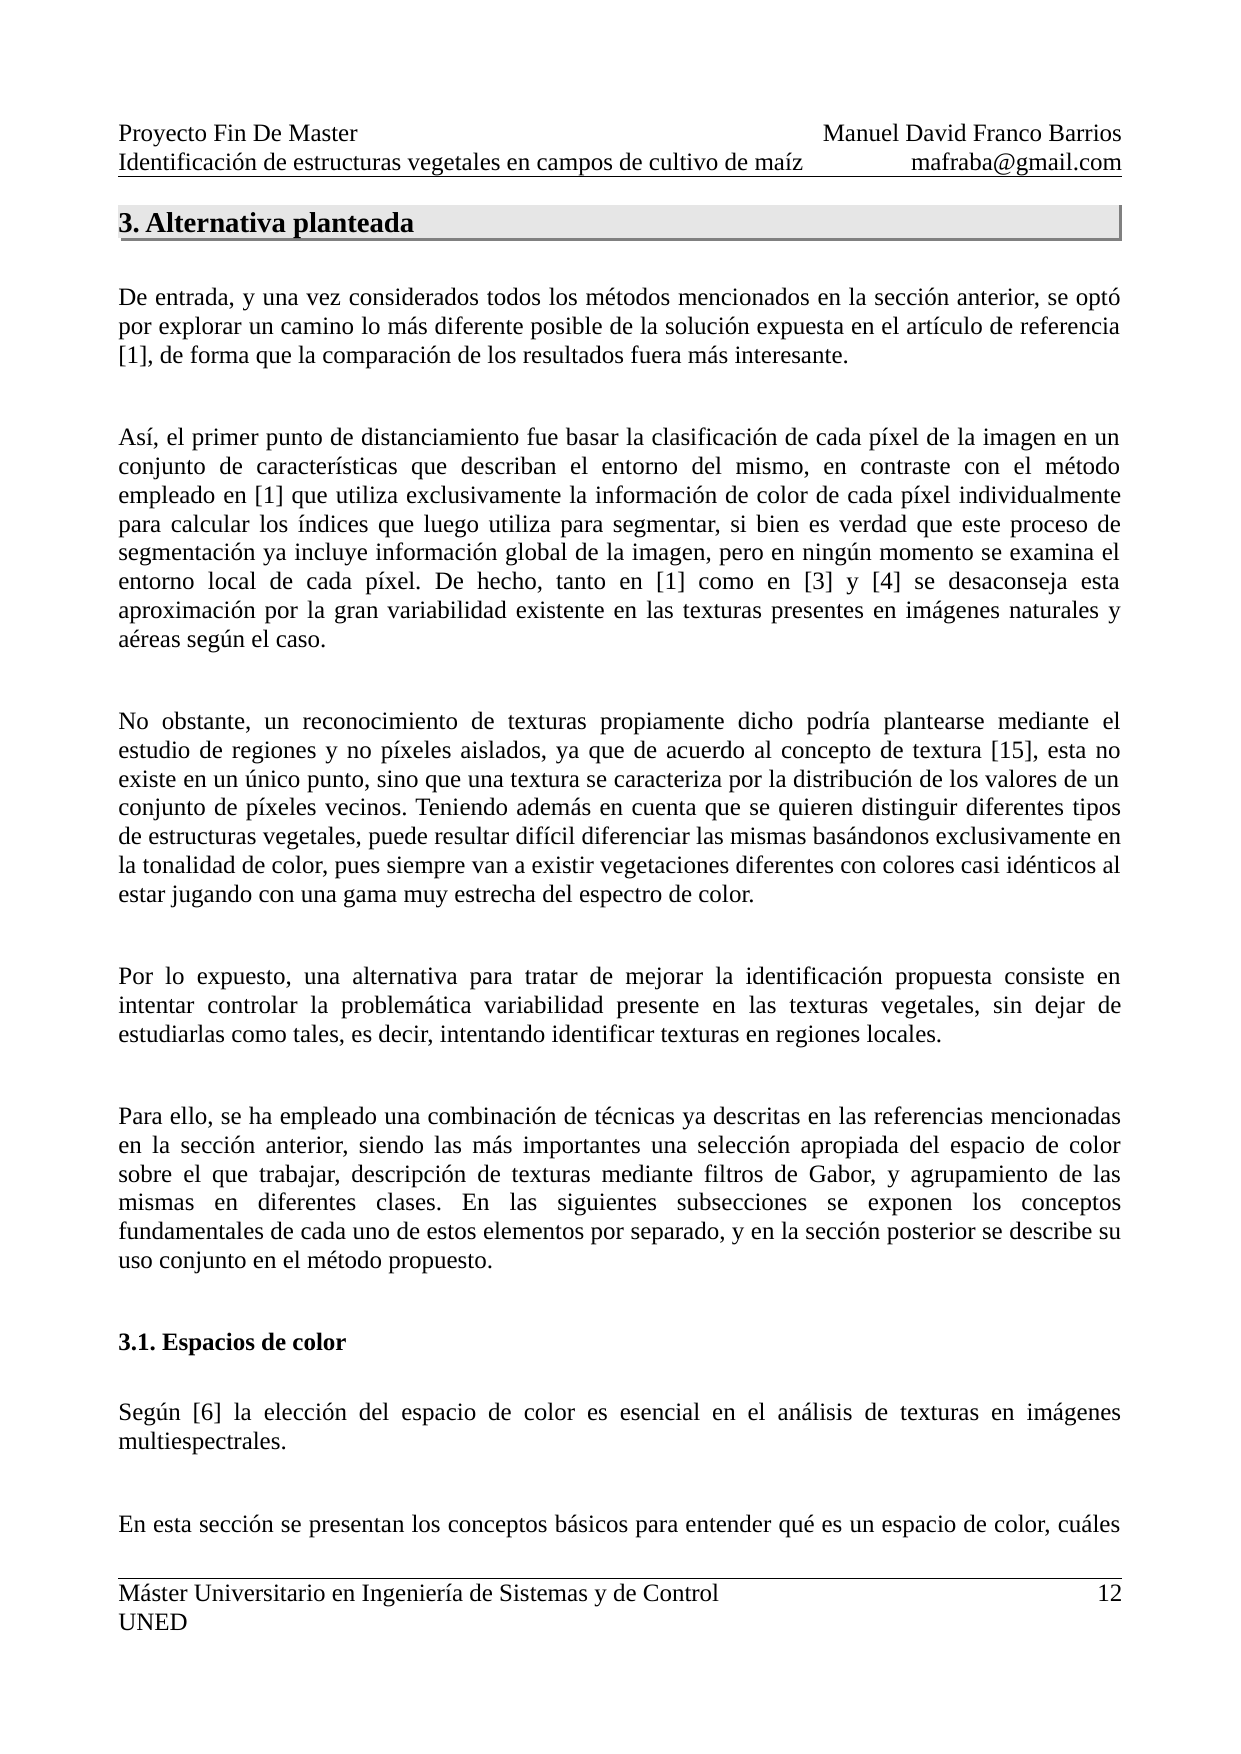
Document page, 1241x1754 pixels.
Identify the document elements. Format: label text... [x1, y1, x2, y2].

text Así, el primer punto de distanciamiento fue basar la clasificación de cada píxel de la imagen en un conjunto de características que describan el entorno del mismo, en contraste con el método empleado en [1] que utiliza exclusivamente la información de color de cada píxel individualmente para calcular los índices que luego utiliza para segmentar, si bien es verdad que este proceso de segmentación ya incluye información global de la imagen, pero en ningún momento se examina el entorno local de cada píxel. De hecho, tanto en [1] como en [3] y [4] se desaconseja esta aproximación por la gran variabilidad existente en las texturas presentes en imágenes naturales y aéreas según el caso. [118, 422, 1122, 652]
text Según [6] la elección del espacio de color es esencial en el análisis de texturas en imágenes multiespectrales. [118, 1397, 1122, 1455]
text De entrada, y una vez considerados todos los métodos mencionados en la sección anterior, se optó por explorar un camino lo más diferente posible de la solución expuesta en el artículo de referencia [1], de forma que la comparación de los resultados fuera más interesante. [118, 282, 1122, 369]
text Por lo expuesto, una alternativa para tratar de mejorar la identificación propuesta consiste en intentar controlar la problemática variabilidad presente en las texturas vegetales, sin dejar de estudiarlas como tales, es decir, intentando identificar texturas en regiones locales. [118, 961, 1122, 1047]
text No obstante, un reconocimiento de texturas propiamente dicho podría plantearse mediante el estudio de regiones y no píxeles aislados, ya que de acuerdo al concepto de textura [15], esta no existe en un único punto, sino que una textura se caracteriza por la distribución de los valores de un conjunto de píxeles vecinos. Teniendo además en cuenta que se quieren distinguir diferentes tipos de estructuras vegetales, puede resultar difícil diferenciar las mismas basándonos exclusivamente en la tonalidad de color, pues siempre van a existir vegetaciones diferentes con colores casi idénticos al estar jugando con una gama muy estrecha del espectro de color. [118, 706, 1122, 907]
text En esta sección se presentan los conceptos básicos para entender qué es un espacio de color, cuáles [118, 1509, 1122, 1537]
text Para ello, se ha empleado una combinación de técnicas ya descritas en las referencias mencionadas en la sección anterior, siendo las más importantes una selección apropiada del espacio de color sobre el que trabajar, descripción de texturas mediante filtros de Gabor, y agrupamiento de las mismas en diferentes clases. En las siguientes subsecciones se exponen los conceptos fundamentales de cada uno de estos elementos por separado, y en la sección posterior se describe su uso conjunto en el método propuesto. [118, 1101, 1122, 1274]
subtitle 3. Alternativa planteada [118, 205, 1119, 238]
subtitle 3.1. Espacios de color [118, 1327, 1122, 1356]
